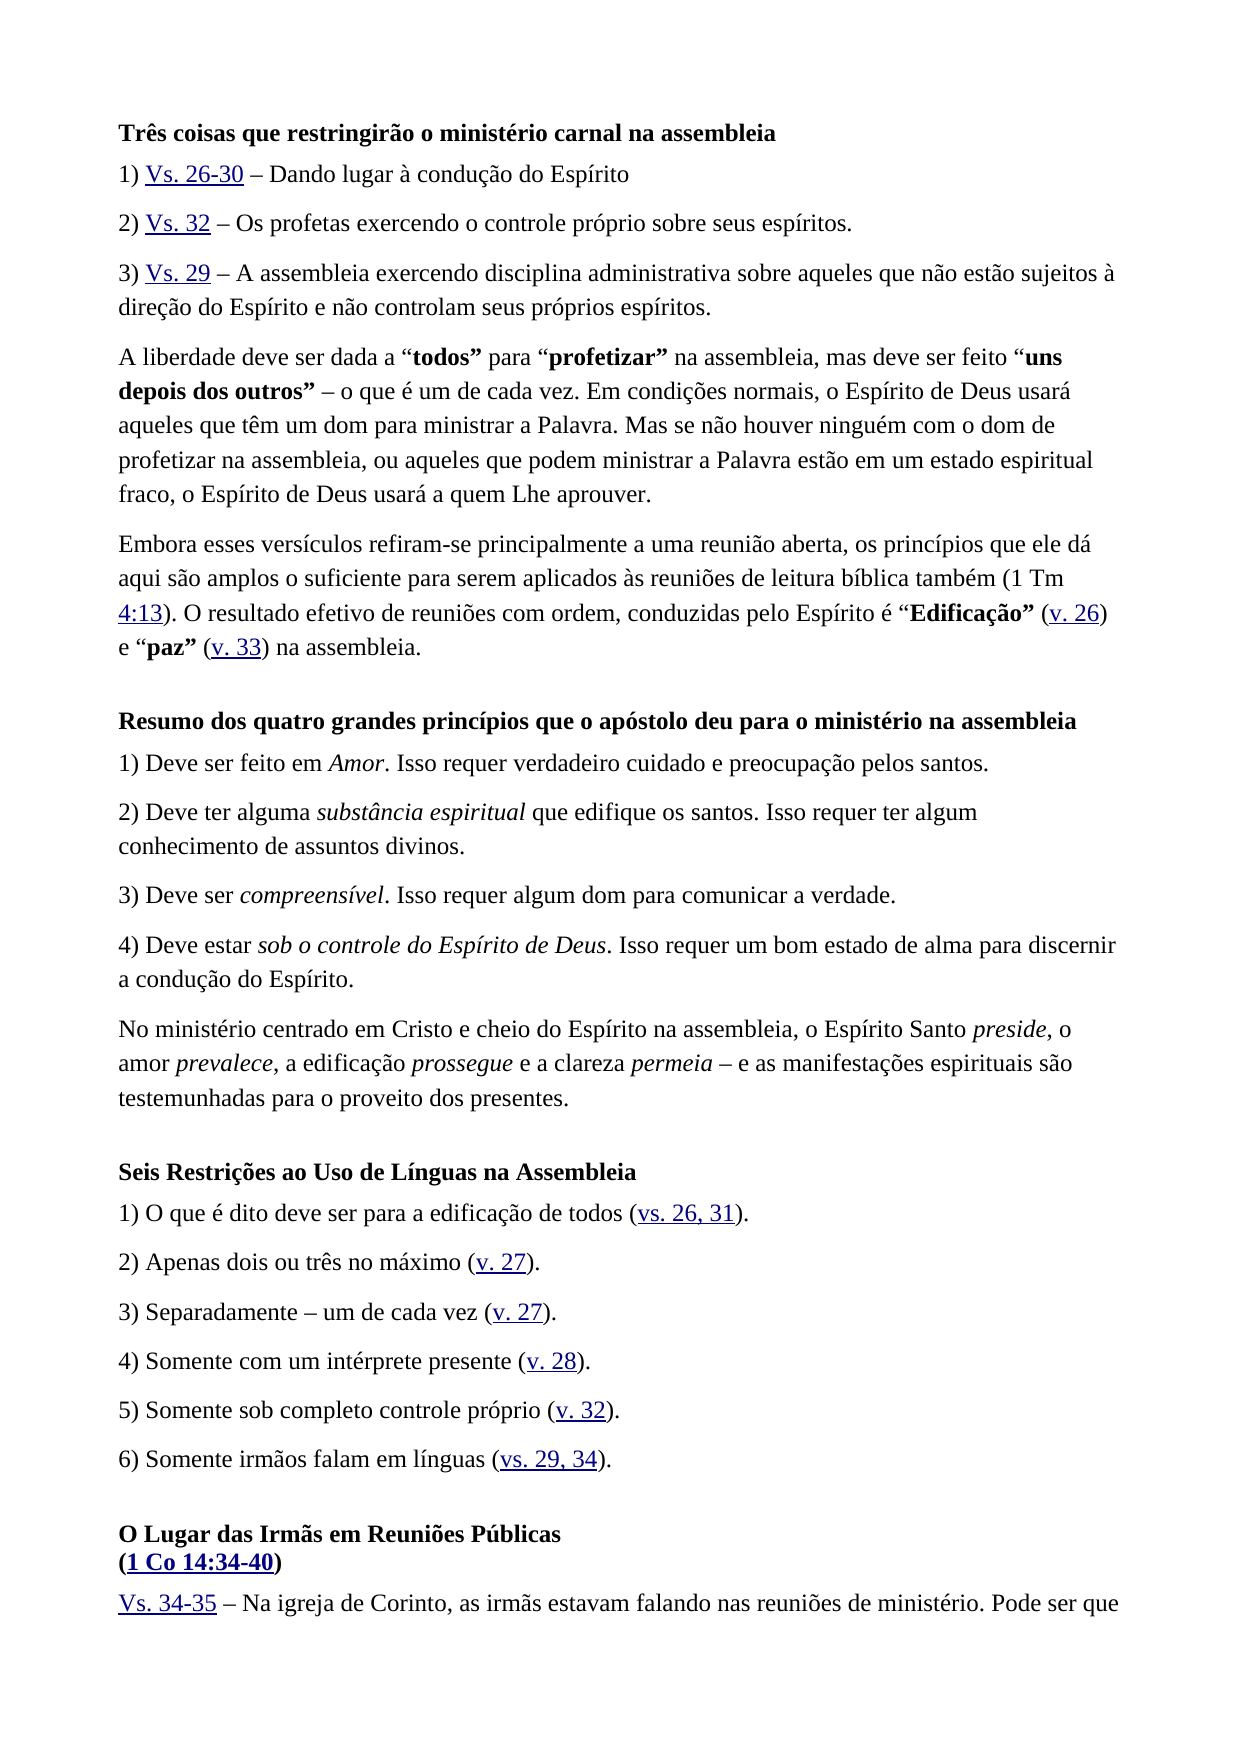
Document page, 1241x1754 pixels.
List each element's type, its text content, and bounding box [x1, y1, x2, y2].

subtitle Seis Restrições ao Uso de Línguas na Assembleia [118, 1157, 1122, 1186]
text Embora esses versículos refiram-se principalmente a uma reunião aberta, os princípios que ele dá aqui são amplos o suficiente para serem aplicados às reuniões de leitura bíblica também (1 Tm 4:13). O resultado efetivo de reuniões com ordem, conduzidas pelo Espírito é “Edificação” (v. 26) e “paz” (v. 33) na assembleia. [118, 529, 1122, 661]
text 5) Somente sob completo controle próprio (v. 32). [118, 1395, 1122, 1424]
subtitle O Lugar das Irmãs em Reuniões Públicas (1 Co 14:34-40) [118, 1519, 1122, 1576]
text 3) Separadamente – um de cada vez (v. 27). [118, 1297, 1122, 1325]
subtitle Resumo dos quatro grandes princípios que o apóstolo deu para o ministério na assembleia [118, 706, 1122, 735]
text Vs. 34-35 – Na igreja de Corinto, as irmãs estavam falando nas reuniões de ministério. Pode ser que [118, 1588, 1122, 1617]
text A liberdade deve ser dada a “todos” para “profetizar” na assembleia, mas deve ser feito “uns depois dos outros” – o que é um de cada vez. Em condições normais, o Espírito de Deus usará aqueles que têm um dom para ministrar a Palavra. Mas se não houver ninguém com o dom de profetizar na assembleia, ou aqueles que podem ministrar a Palavra estão em um estado espiritual fraco, o Espírito de Deus usará a quem Lhe aprouver. [118, 342, 1122, 508]
text 4) Deve estar sob o controle do Espírito de Deus. Isso requer um bom estado de alma para discernir a condução do Espírito. [118, 930, 1122, 993]
text 3) Vs. 29 – A assembleia exercendo disciplina administrativa sobre aqueles que não estão sujeitos à direção do Espírito e não controlam seus próprios espíritos. [118, 258, 1122, 321]
text 2) Apenas dois ou três no máximo (v. 27). [118, 1247, 1122, 1276]
text 2) Deve ter alguma substância espiritual que edifique os santos. Isso requer ter algum conhecimento de assuntos divinos. [118, 797, 1122, 860]
text 6) Somente irmãos falam em línguas (vs. 29, 34). [118, 1444, 1122, 1473]
text 1) Deve ser feito em Amor. Isso requer verdadeiro cuidado e preocupação pelos santos. [118, 748, 1122, 776]
text 3) Deve ser compreensível. Isso requer algum dom para comunicar a verdade. [118, 881, 1122, 909]
text 4) Somente com um intérprete presente (v. 28). [118, 1346, 1122, 1374]
subtitle Três coisas que restringirão o ministério carnal na assembleia [118, 118, 1122, 147]
text 1) O que é dito deve ser para a edificação de todos (vs. 26, 31). [118, 1198, 1122, 1227]
text No ministério centrado em Cristo e cheio do Espírito na assembleia, o Espírito Santo preside, o amor prevalece, a edificação prossegue e a clareza permeia – e as manifestações espirituais são testemunhadas para o proveito dos presentes. [118, 1014, 1122, 1111]
text 1) Vs. 26-30 – Dando lugar à condução do Espírito [118, 159, 1122, 188]
text 2) Vs. 32 – Os profetas exercendo o controle próprio sobre seus espíritos. [118, 208, 1122, 237]
